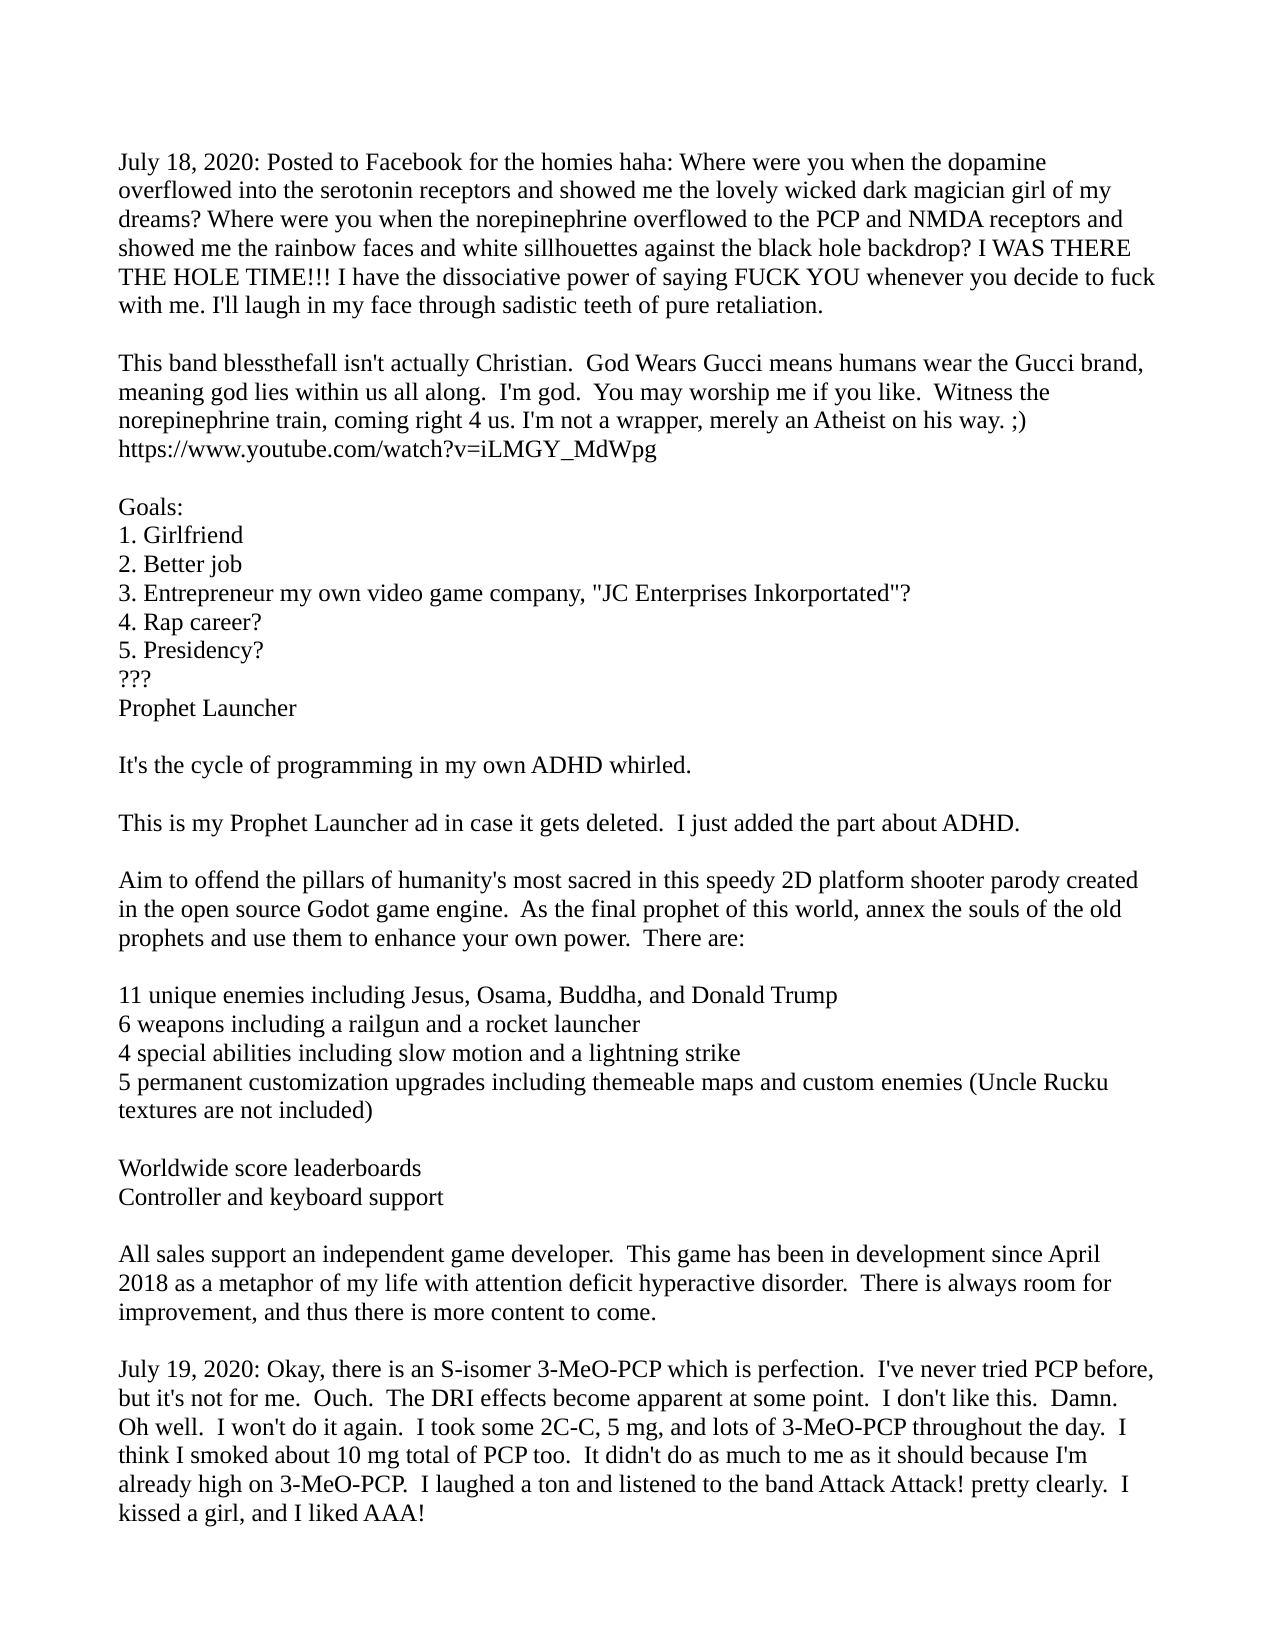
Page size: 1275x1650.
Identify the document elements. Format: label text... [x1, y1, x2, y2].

text 1. Girlfriend [118, 521, 1157, 549]
text 5 permanent customization upgrades including themeable maps and custom enemies (Uncle Rucku textures are not included) [118, 1067, 1157, 1124]
text July 18, 2020: Posted to Facebook for the homies haha: Where were you when the dopamine overflowed into the serotonin receptors and showed me the lovely wicked dark magician girl of my dreams? Where were you when the norepinephrine overflowed to the PCP and NMDA receptors and showed me the rainbow faces and white sillhouettes against the black hole backdrop? I WAS THERE THE HOLE TIME!!! I have the dissociative power of saying FUCK YOU whenever you decide to fuck with me. I'll laugh in my face through sadistic teeth of pure retaliation. [118, 147, 1157, 319]
text 11 unique enemies including Jesus, Osama, Buddha, and Donald Trump [118, 981, 1157, 1009]
text Aim to offend the pillars of humanity's most sacred in this speedy 2D platform shooter parody created in the open source Godot game engine. As the final prophet of this world, annex the souls of the old prophets and use them to enhance your own power. There are: [118, 866, 1157, 952]
text Controller and keyboard support [118, 1182, 1157, 1211]
text It's the cycle of programming in my own ADHD whirled. 🤩 [118, 751, 1157, 779]
text Goals: [118, 492, 1157, 521]
text Worldwide score leaderboards [118, 1153, 1157, 1182]
text ??? [118, 664, 1157, 693]
text 6 weapons including a railgun and a rocket launcher [118, 1009, 1157, 1038]
text https://www.youtube.com/watch?v=iLMGY_MdWpg [118, 434, 1157, 463]
text 2. Better job [118, 549, 1157, 578]
text July 19, 2020: Okay, there is an S-isomer 3-MeO-PCP which is perfection. I've never tried PCP before, but it's not for me. Ouch. The DRI effects become apparent at some point. I don't like this. Damn. Oh well. I won't do it again. I took some 2C-C, 5 mg, and lots of 3-MeO-PCP throughout the day. I think I smoked about 10 mg total of PCP too. It didn't do as much to me as it should because I'm already high on 3-MeO-PCP. I laughed a ton and listened to the band Attack Attack! pretty clearly. I kissed a girl, and I liked AAA! [118, 1354, 1157, 1527]
text This band blessthefall isn't actually Christian. God Wears Gucci means humans wear the Gucci brand, meaning god lies within us all along. I'm god. You may worship me if you like. Witness the norepinephrine train, coming right 4 us. I'm not a wrapper, merely an Atheist on his way. ;) [118, 348, 1157, 434]
text Prophet Launcher [118, 693, 1157, 722]
text All sales support an independent game developer. This game has been in development since April 2018 as a metaphor of my life with attention deficit hyperactive disorder. There is always room for improvement, and thus there is more content to come. [118, 1239, 1157, 1326]
text 4. Rap career? [118, 607, 1157, 636]
text This is my Prophet Launcher ad in case it gets deleted. I just added the part about ADHD. [118, 808, 1157, 837]
text 4 special abilities including slow motion and a lightning strike [118, 1038, 1157, 1067]
text 3. Entrepreneur my own video game company, "JC Enterprises Inkorportated"? [118, 578, 1157, 607]
text 5. Presidency? [118, 636, 1157, 664]
